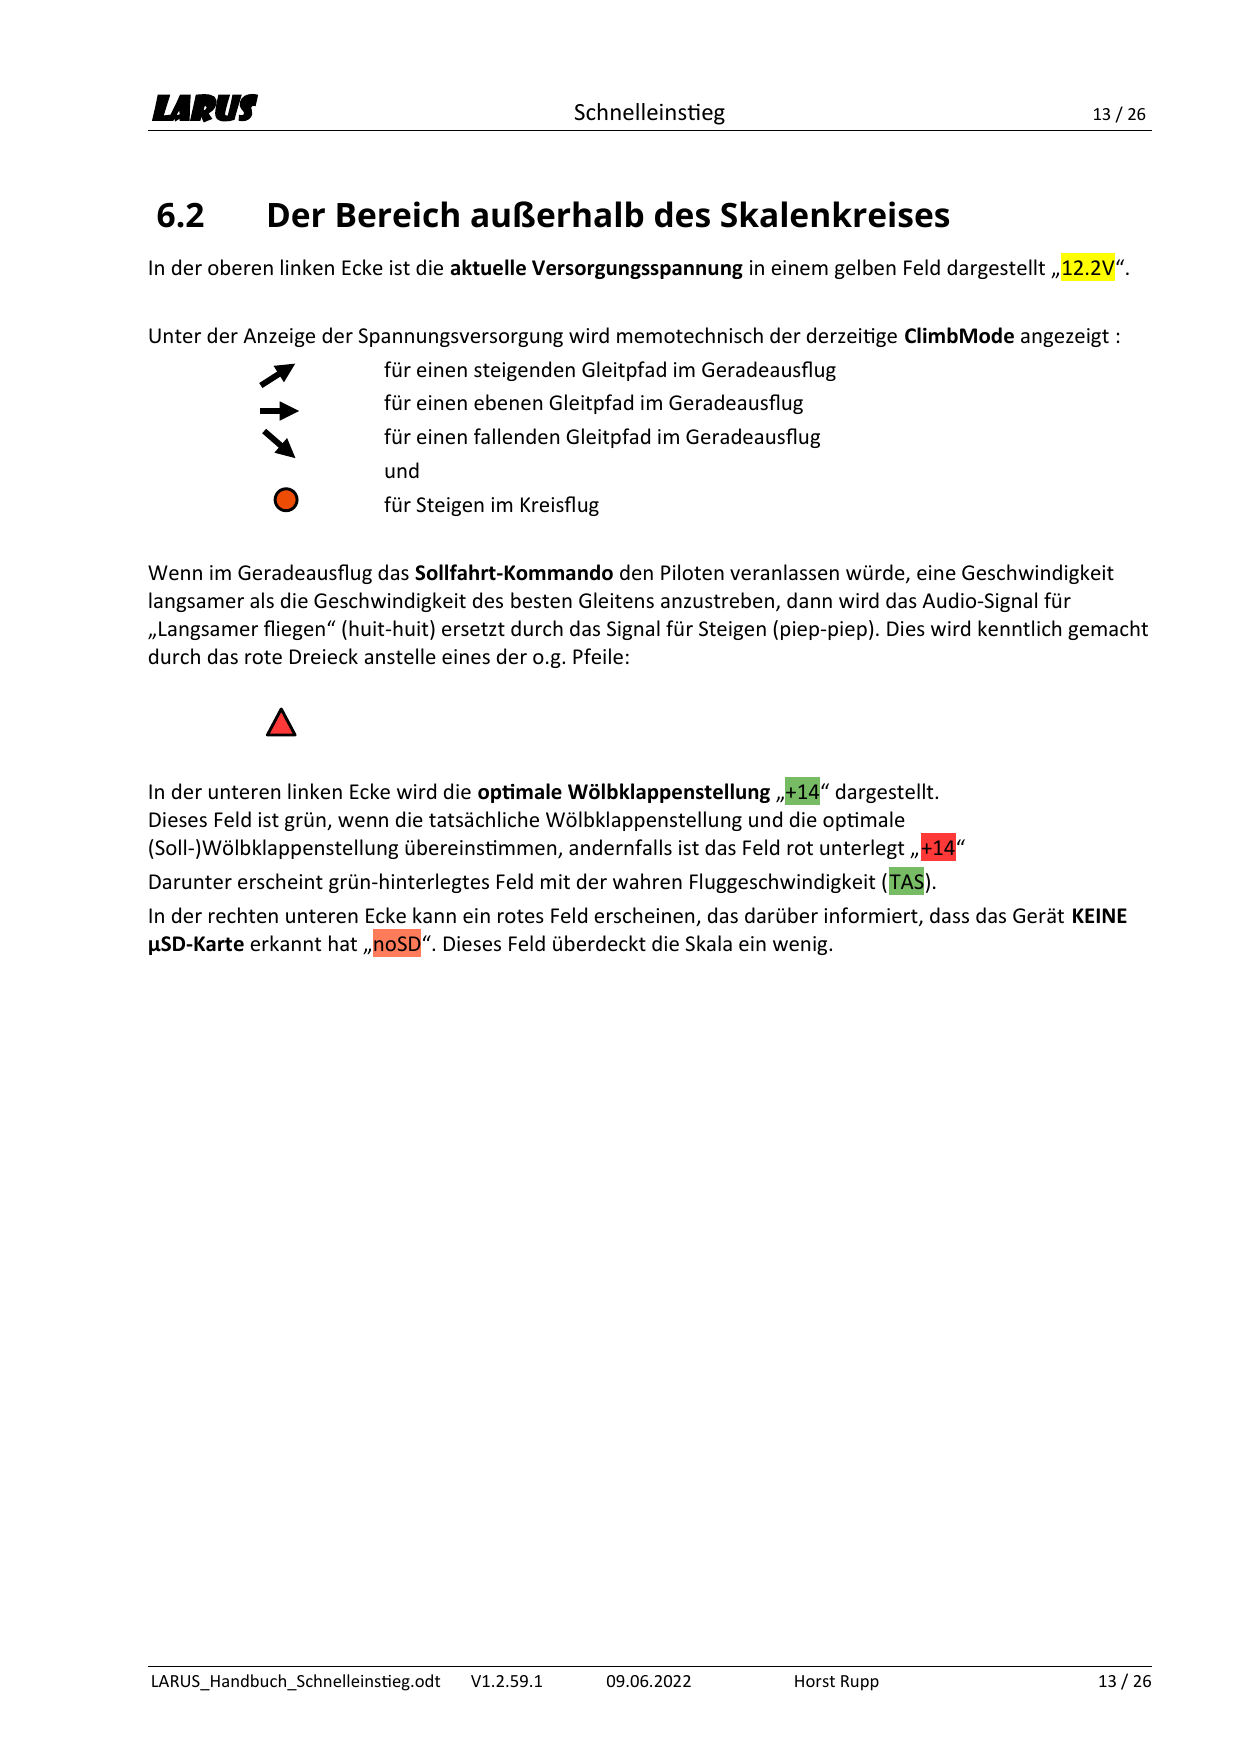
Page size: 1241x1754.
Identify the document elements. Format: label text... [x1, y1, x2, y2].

text In der unteren linken Ecke wird die optimale Wölbklappenstellung „+14“ dargestellt. Dieses Feld ist grün, wenn die tatsächliche Wölbklappenstellung und die optimale (Soll-)Wölbklappenstellung übereinstimmen, andernfalls ist das Feld rot unterlegt „+14“ [148, 777, 1152, 861]
text Darunter erscheint grün-hinterlegtes Feld mit der wahren Fluggeschwindigkeit (TAS). [148, 867, 1152, 895]
text für einen ebenen Gleitpfad im Geradeausflug [148, 388, 1152, 417]
subtitle Der Bereich außerhalb des Skalenkreises [148, 162, 1152, 238]
text für einen fallenden Gleitpfad im Geradeausflug [148, 422, 1152, 450]
text für Steigen im Kreisflug [148, 490, 1152, 518]
text In der rechten unteren Ecke kann ein rotes Feld erscheinen, das darüber informiert, dass das Gerät KEINE µSD-Karte erkannt hat „noSD“. Dieses Feld überdeckt die Skala ein wenig. [148, 901, 1152, 957]
text und [148, 456, 1152, 484]
text In der oberen linken Ecke ist die aktuelle Versorgungsspannung in einem gelben Feld dargestellt „12.2V“. [148, 253, 1152, 281]
text Wenn im Geradeausflug das Sollfahrt-Kommando den Piloten veranlassen würde, eine Geschwindigkeit langsamer als die Geschwindigkeit des besten Gleitens anzustreben, dann wird das Audio-Signal für „Langsamer fliegen“ (huit-huit) ersetzt durch das Signal für Steigen (piep-piep). Dies wird kenntlich gemacht durch das rote Dreieck anstelle eines der o.g. Pfeile: [148, 558, 1152, 670]
text für einen steigenden Gleitpfad im Geradeausflug [148, 355, 1152, 383]
text Unter der Anzeige der Spannungsversorgung wird memotechnisch der derzeitige ClimbMode angezeigt : [148, 321, 1152, 349]
